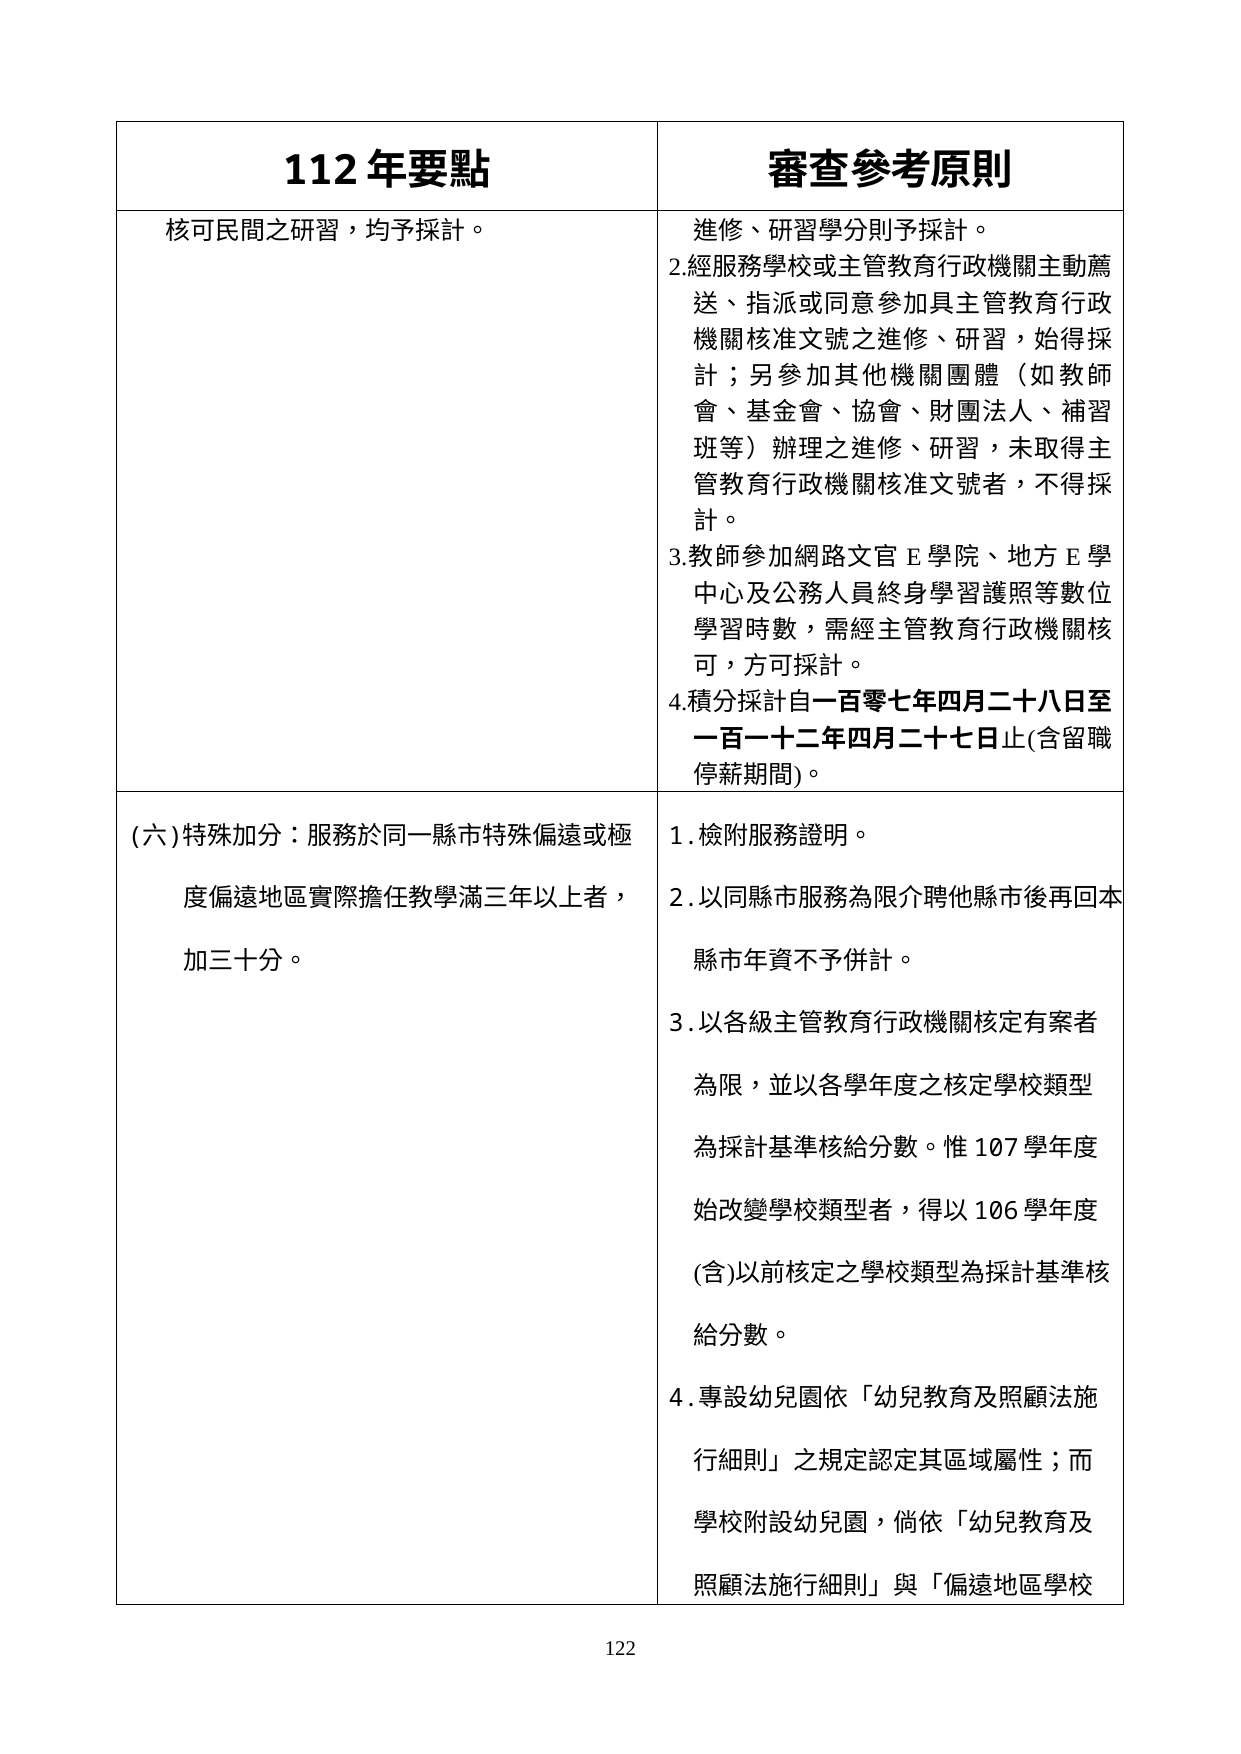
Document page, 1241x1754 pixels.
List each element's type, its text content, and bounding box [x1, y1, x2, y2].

table_header 審查參考原則 [658, 122, 1123, 209]
table_header 112年要點 [117, 122, 657, 209]
table_cell (六)特殊加分：服務於同一縣市特殊偏遠或極度偏遠地區實際擔任教學滿三年以上者，加三十分。 [117, 792, 657, 1604]
table_cell 1.檢附服務證明。 2.以同縣市服務為限介聘他縣市後再回本縣市年資不予併計。 3.以各級主管教育行政機關核定有案者為限，並以各學年度之核定學校類型為採計基準核給分數。惟107學年度始改變學校類型者，得以106學年度(含)以前核定之學校類型為採計基準核給分數。 4.專設幼兒園依「幼兒教育及照顧法施行細則」之規定認定其區域屬性；而學校附設幼兒園，倘依「幼兒教育及照顧法施行細則」與「偏遠地區學校 [658, 792, 1123, 1604]
table_cell 進修、研習學分則予採計。 2.經服務學校或主管教育行政機關主動薦送、指派或同意參加具主管教育行政機關核准文號之進修、研習，始得採計；另參加其他機關團體（如教師會、基金會、協會、財團法人、補習班等）辦理之進修、研習，未取得主管教育行政機關核准文號者，不得採計。 3.教師參加網路文官E學院、地方E學中心及公務人員終身學習護照等數位學習時數，需經主管教育行政機關核可，方可採計。 4.積分採計自一百零七年四月二十八日至一百一十二年四月二十七日止(含留職停薪期間)。 [658, 211, 1123, 791]
table_cell 核可民間之研習，均予採計。 [117, 211, 657, 791]
